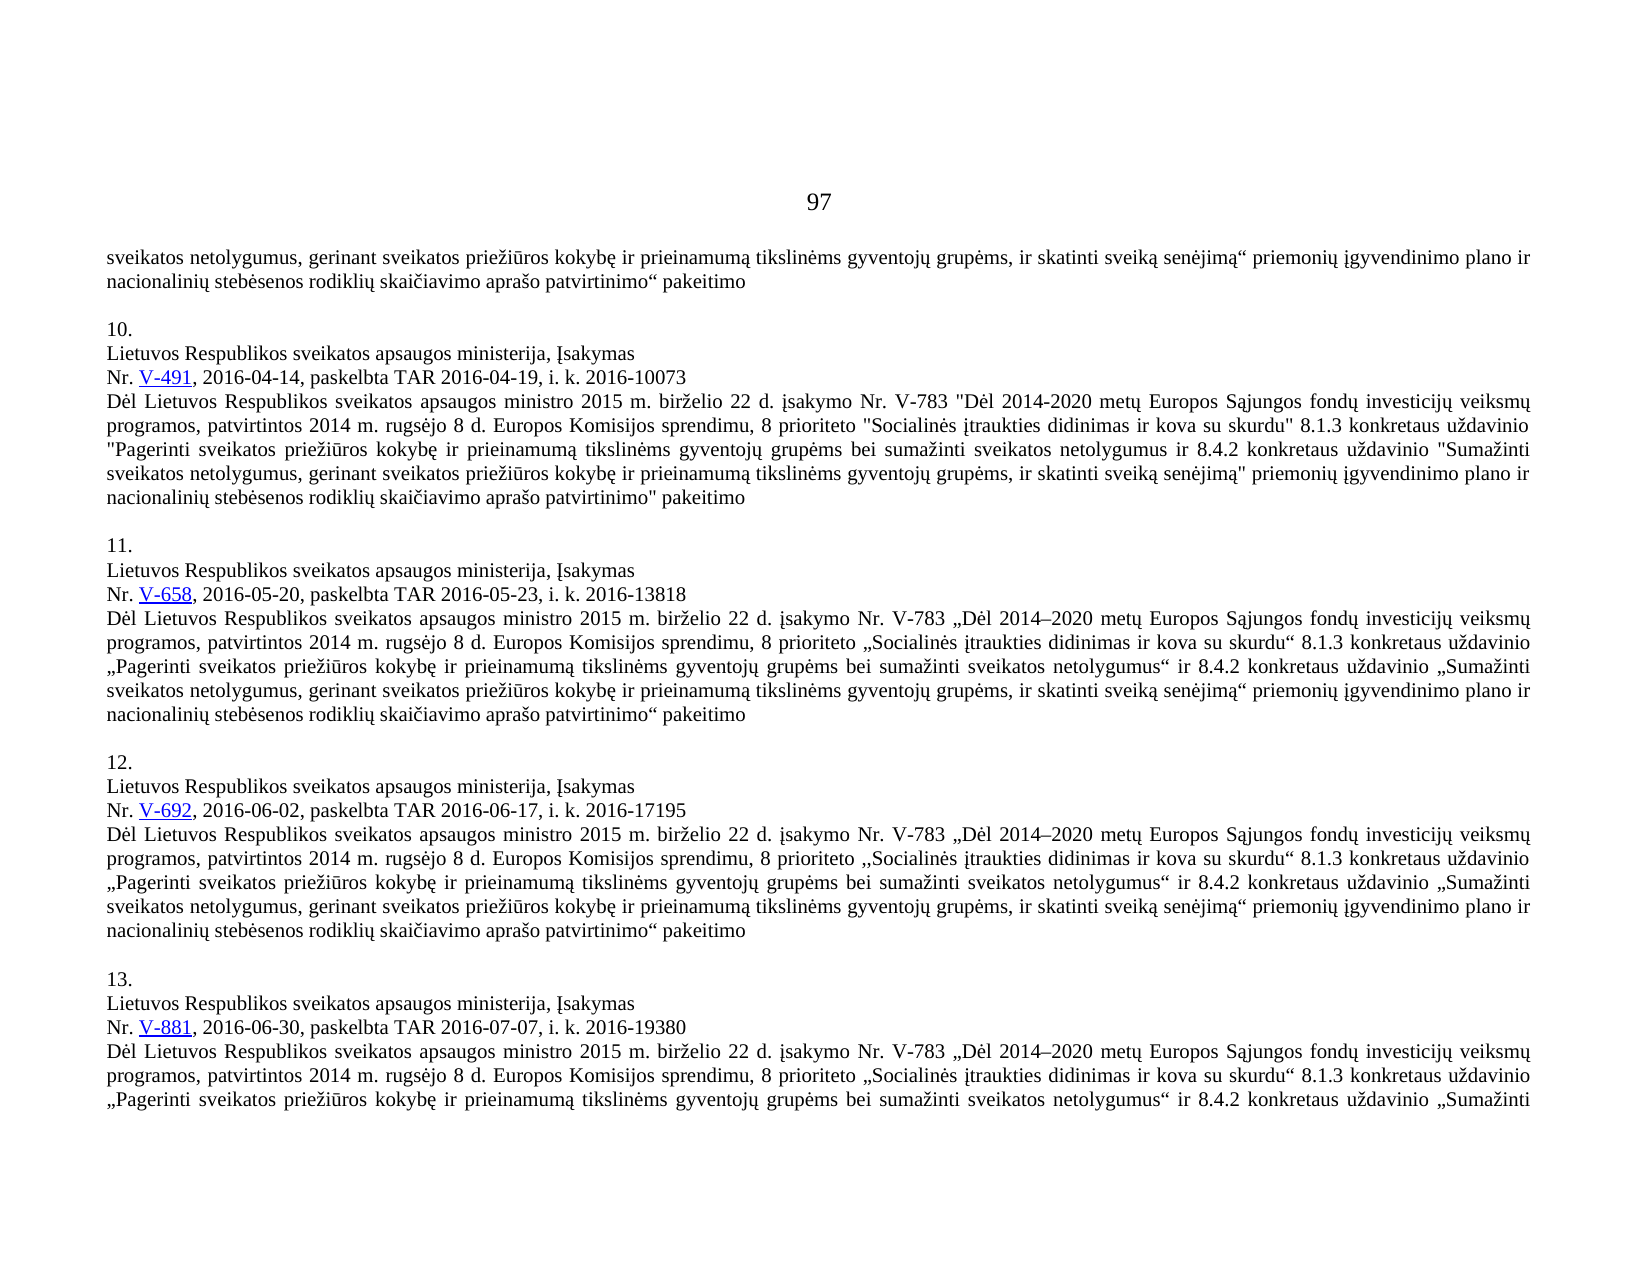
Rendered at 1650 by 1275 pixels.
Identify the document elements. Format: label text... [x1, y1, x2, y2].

text 13. [106, 967, 1532, 991]
text 12. [106, 750, 1532, 774]
text sveikatos netolygumus, gerinant sveikatos priežiūros kokybę ir prieinamumą tikslinėms gyventojų grupėms, ir skatinti sveiką senėjimą“ priemonių įgyvendinimo plano ir nacionalinių stebėsenos rodiklių skaičiavimo aprašo patvirtinimo“ pakeitimo [106, 245, 1532, 293]
text Nr. V-692, 2016-06-02, paskelbta TAR 2016-06-17, i. k. 2016-17195 [106, 798, 1532, 822]
text Lietuvos Respublikos sveikatos apsaugos ministerija, Įsakymas [106, 557, 1532, 582]
text 10. [106, 317, 1532, 341]
text Nr. V-491, 2016-04-14, paskelbta TAR 2016-04-19, i. k. 2016-10073 [106, 365, 1532, 389]
text Lietuvos Respublikos sveikatos apsaugos ministerija, Įsakymas [106, 341, 1532, 365]
text Dėl Lietuvos Respublikos sveikatos apsaugos ministro 2015 m. birželio 22 d. įsakymo Nr. V-783 "Dėl 2014-2020 metų Europos Sąjungos fondų investicijų veiksmų programos, patvirtintos 2014 m. rugsėjo 8 d. Europos Komisijos sprendimu, 8 prioriteto "Socialinės įtraukties didinimas ir kova su skurdu" 8.1.3 konkretaus uždavinio "Pagerinti sveikatos priežiūros kokybę ir prieinamumą tikslinėms gyventojų grupėms bei sumažinti sveikatos netolygumus ir 8.4.2 konkretaus uždavinio "Sumažinti sveikatos netolygumus, gerinant sveikatos priežiūros kokybę ir prieinamumą tikslinėms gyventojų grupėms, ir skatinti sveiką senėjimą" priemonių įgyvendinimo plano ir nacionalinių stebėsenos rodiklių skaičiavimo aprašo patvirtinimo" pakeitimo [106, 389, 1532, 509]
text Nr. V-658, 2016-05-20, paskelbta TAR 2016-05-23, i. k. 2016-13818 [106, 582, 1532, 606]
text Dėl Lietuvos Respublikos sveikatos apsaugos ministro 2015 m. birželio 22 d. įsakymo Nr. V-783 „Dėl 2014–2020 metų Europos Sąjungos fondų investicijų veiksmų programos, patvirtintos 2014 m. rugsėjo 8 d. Europos Komisijos sprendimu, 8 prioriteto „Socialinės įtraukties didinimas ir kova su skurdu“ 8.1.3 konkretaus uždavinio „Pagerinti sveikatos priežiūros kokybę ir prieinamumą tikslinėms gyventojų grupėms bei sumažinti sveikatos netolygumus“ ir 8.4.2 konkretaus uždavinio „Sumažinti [106, 1039, 1532, 1111]
text Lietuvos Respublikos sveikatos apsaugos ministerija, Įsakymas [106, 991, 1532, 1015]
text Dėl Lietuvos Respublikos sveikatos apsaugos ministro 2015 m. birželio 22 d. įsakymo Nr. V-783 „Dėl 2014–2020 metų Europos Sąjungos fondų investicijų veiksmų programos, patvirtintos 2014 m. rugsėjo 8 d. Europos Komisijos sprendimu, 8 prioriteto ,,Socialinės įtraukties didinimas ir kova su skurdu“ 8.1.3 konkretaus uždavinio „Pagerinti sveikatos priežiūros kokybę ir prieinamumą tikslinėms gyventojų grupėms bei sumažinti sveikatos netolygumus“ ir 8.4.2 konkretaus uždavinio „Sumažinti sveikatos netolygumus, gerinant sveikatos priežiūros kokybę ir prieinamumą tikslinėms gyventojų grupėms, ir skatinti sveiką senėjimą“ priemonių įgyvendinimo plano ir nacionalinių stebėsenos rodiklių skaičiavimo aprašo patvirtinimo“ pakeitimo [106, 822, 1532, 942]
text Dėl Lietuvos Respublikos sveikatos apsaugos ministro 2015 m. birželio 22 d. įsakymo Nr. V-783 „Dėl 2014–2020 metų Europos Sąjungos fondų investicijų veiksmų programos, patvirtintos 2014 m. rugsėjo 8 d. Europos Komisijos sprendimu, 8 prioriteto „Socialinės įtraukties didinimas ir kova su skurdu“ 8.1.3 konkretaus uždavinio „Pagerinti sveikatos priežiūros kokybę ir prieinamumą tikslinėms gyventojų grupėms bei sumažinti sveikatos netolygumus“ ir 8.4.2 konkretaus uždavinio „Sumažinti sveikatos netolygumus, gerinant sveikatos priežiūros kokybę ir prieinamumą tikslinėms gyventojų grupėms, ir skatinti sveiką senėjimą“ priemonių įgyvendinimo plano ir nacionalinių stebėsenos rodiklių skaičiavimo aprašo patvirtinimo“ pakeitimo [106, 606, 1532, 726]
text 11. [106, 533, 1532, 557]
text Lietuvos Respublikos sveikatos apsaugos ministerija, Įsakymas [106, 774, 1532, 798]
text Nr. V-881, 2016-06-30, paskelbta TAR 2016-07-07, i. k. 2016-19380 [106, 1015, 1532, 1039]
